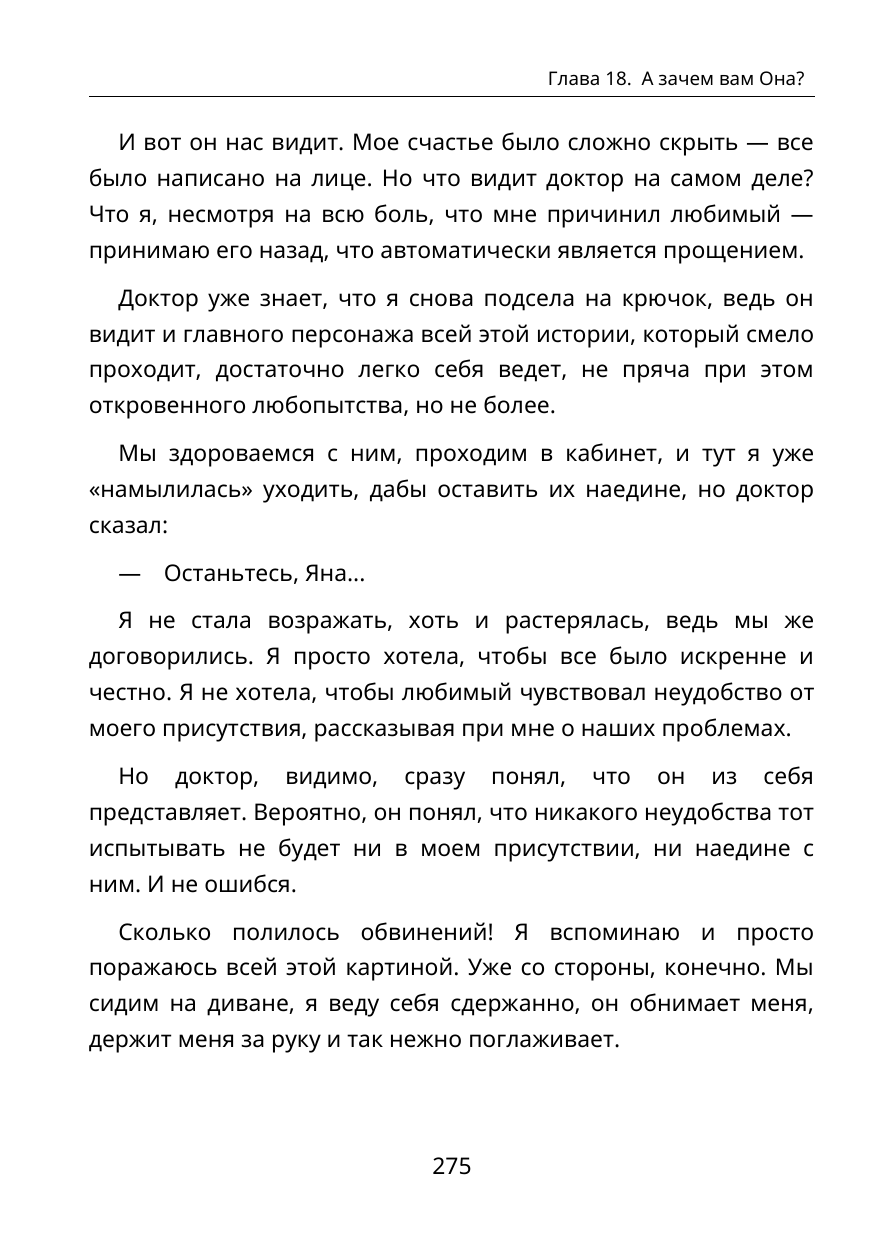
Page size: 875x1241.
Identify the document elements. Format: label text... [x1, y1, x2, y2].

text Доктор уже знает, что я снова подсела на крючок, ведь он видит и главного персонажа всей этой истории, который смело проходит, достаточно легко себя ведет, не пряча при этом откровенного любопытства, но не более. [88, 282, 815, 421]
text Я не стала возражать, хоть и растерялась, ведь мы же договорились. Я просто хотела, чтобы все было искренне и честно. Я не хотела, чтобы любимый чувствовал неудобство от моего присутствия, рассказывая при мне о наших проблемах. [88, 604, 815, 743]
text И вот он нас видит. Мое счастье было сложно скрыть — все было написано на лице. Но что видит доктор на самом деле? Что я, несмотря на всю боль, что мне причинил любимый — принимаю его назад, что автоматически является прощением. [88, 126, 815, 265]
text Мы здороваемся с ним, проходим в кабинет, и тут я уже «намылилась» уходить, дабы оставить их наедине, но доктор сказал: [88, 437, 815, 540]
text Но доктор, видимо, сразу понял, что он из себя представляет. Вероятно, он понял, что никакого неудобства тот испытывать не будет ни в моем присутствии, ни наедине с ним. И не ошибся. [88, 760, 815, 899]
text Сколько полилось обвинений! Я вспоминаю и просто поражаюсь всей этой картиной. Уже со стороны, конечно. Мы сидим на диване, я веду себя сдержанно, он обнимает меня, держит меня за руку и так нежно поглаживает. [88, 915, 815, 1054]
list Останьтесь, Яна... [88, 557, 815, 588]
